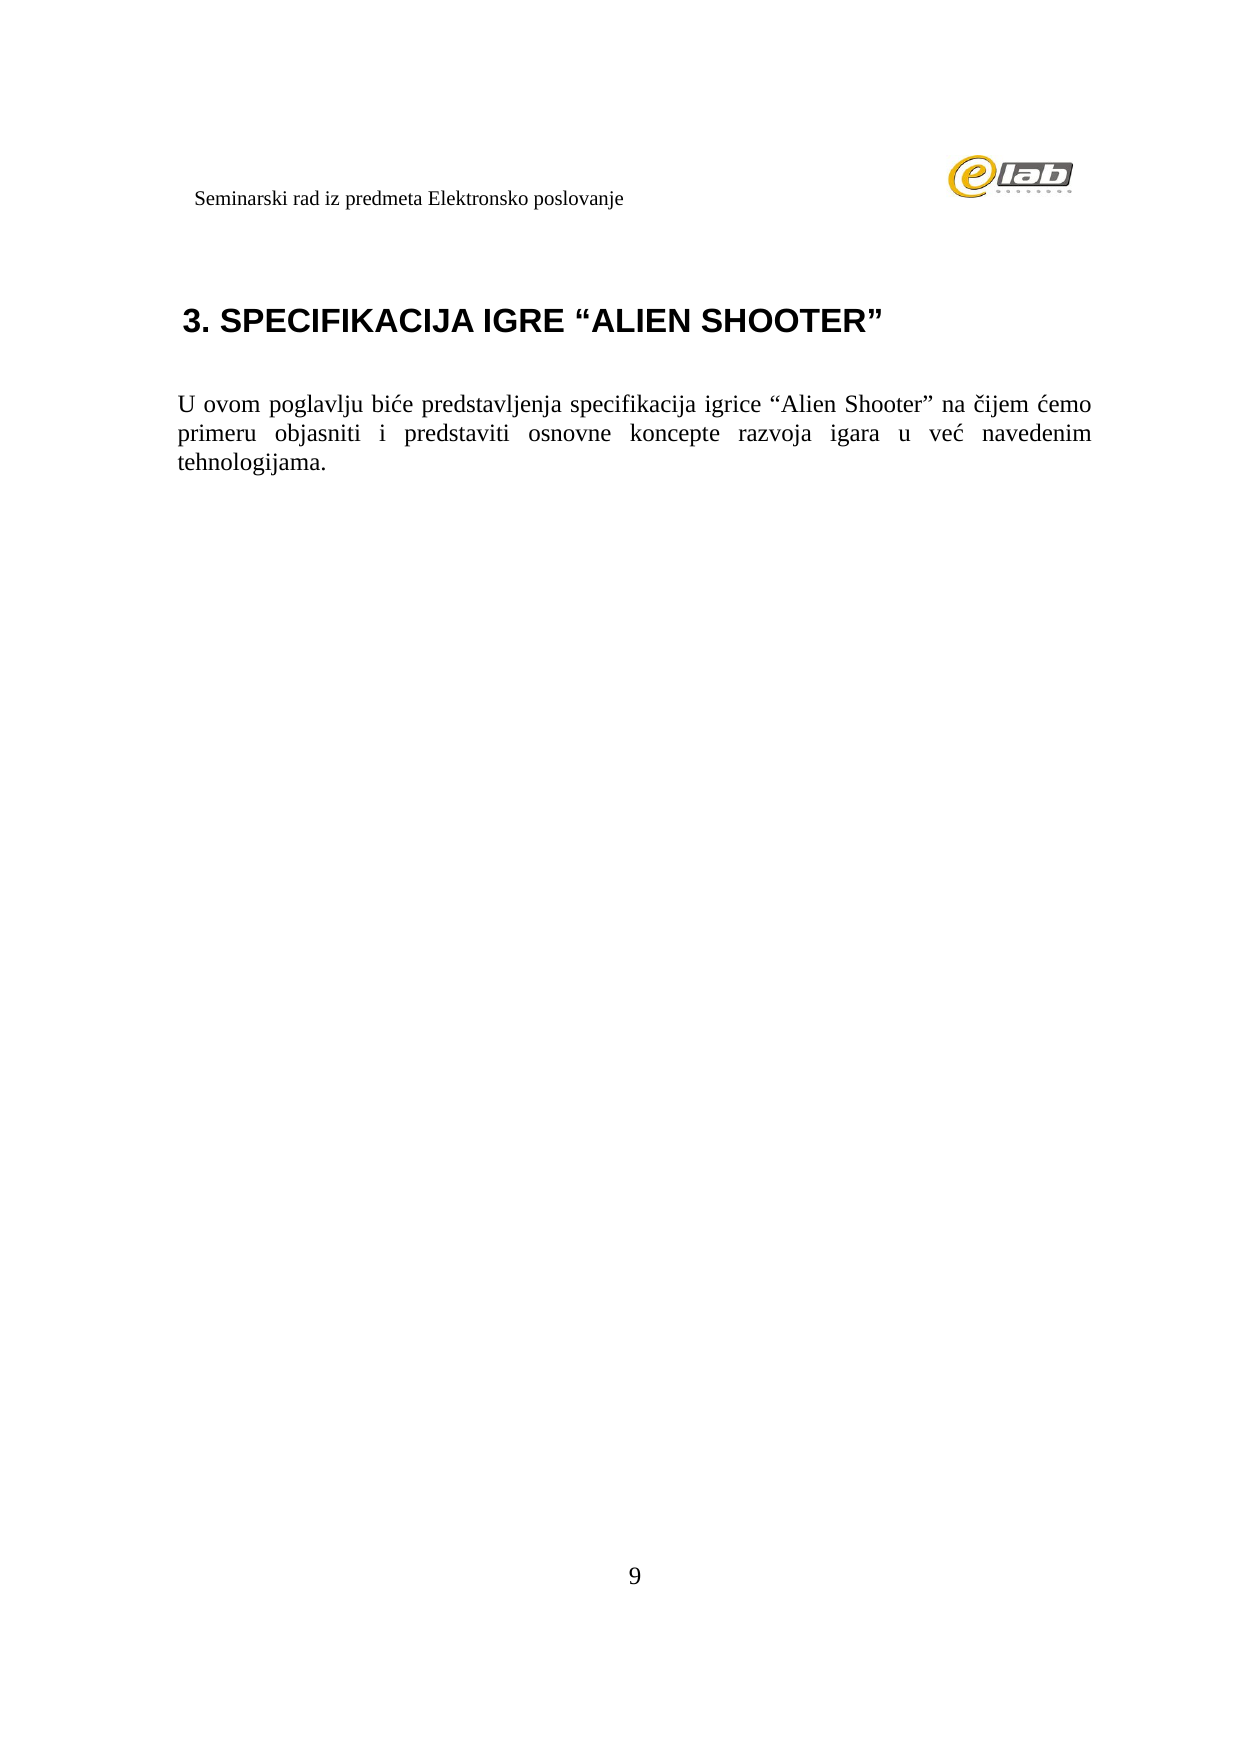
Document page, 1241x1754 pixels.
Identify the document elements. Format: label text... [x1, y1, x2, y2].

picture [946, 155, 1074, 198]
text U ovom poglavlju biće predstavljenja specifikacija igrice “Alien Shooter” na čijem ćemo primeru objasniti i predstaviti osnovne koncepte razvoja igara u već navedenim tehnologijama. [177, 389, 1093, 476]
subtitle 3. SPECIFIKACIJA IGRE “ALIEN SHOOTER” [182, 301, 1068, 339]
